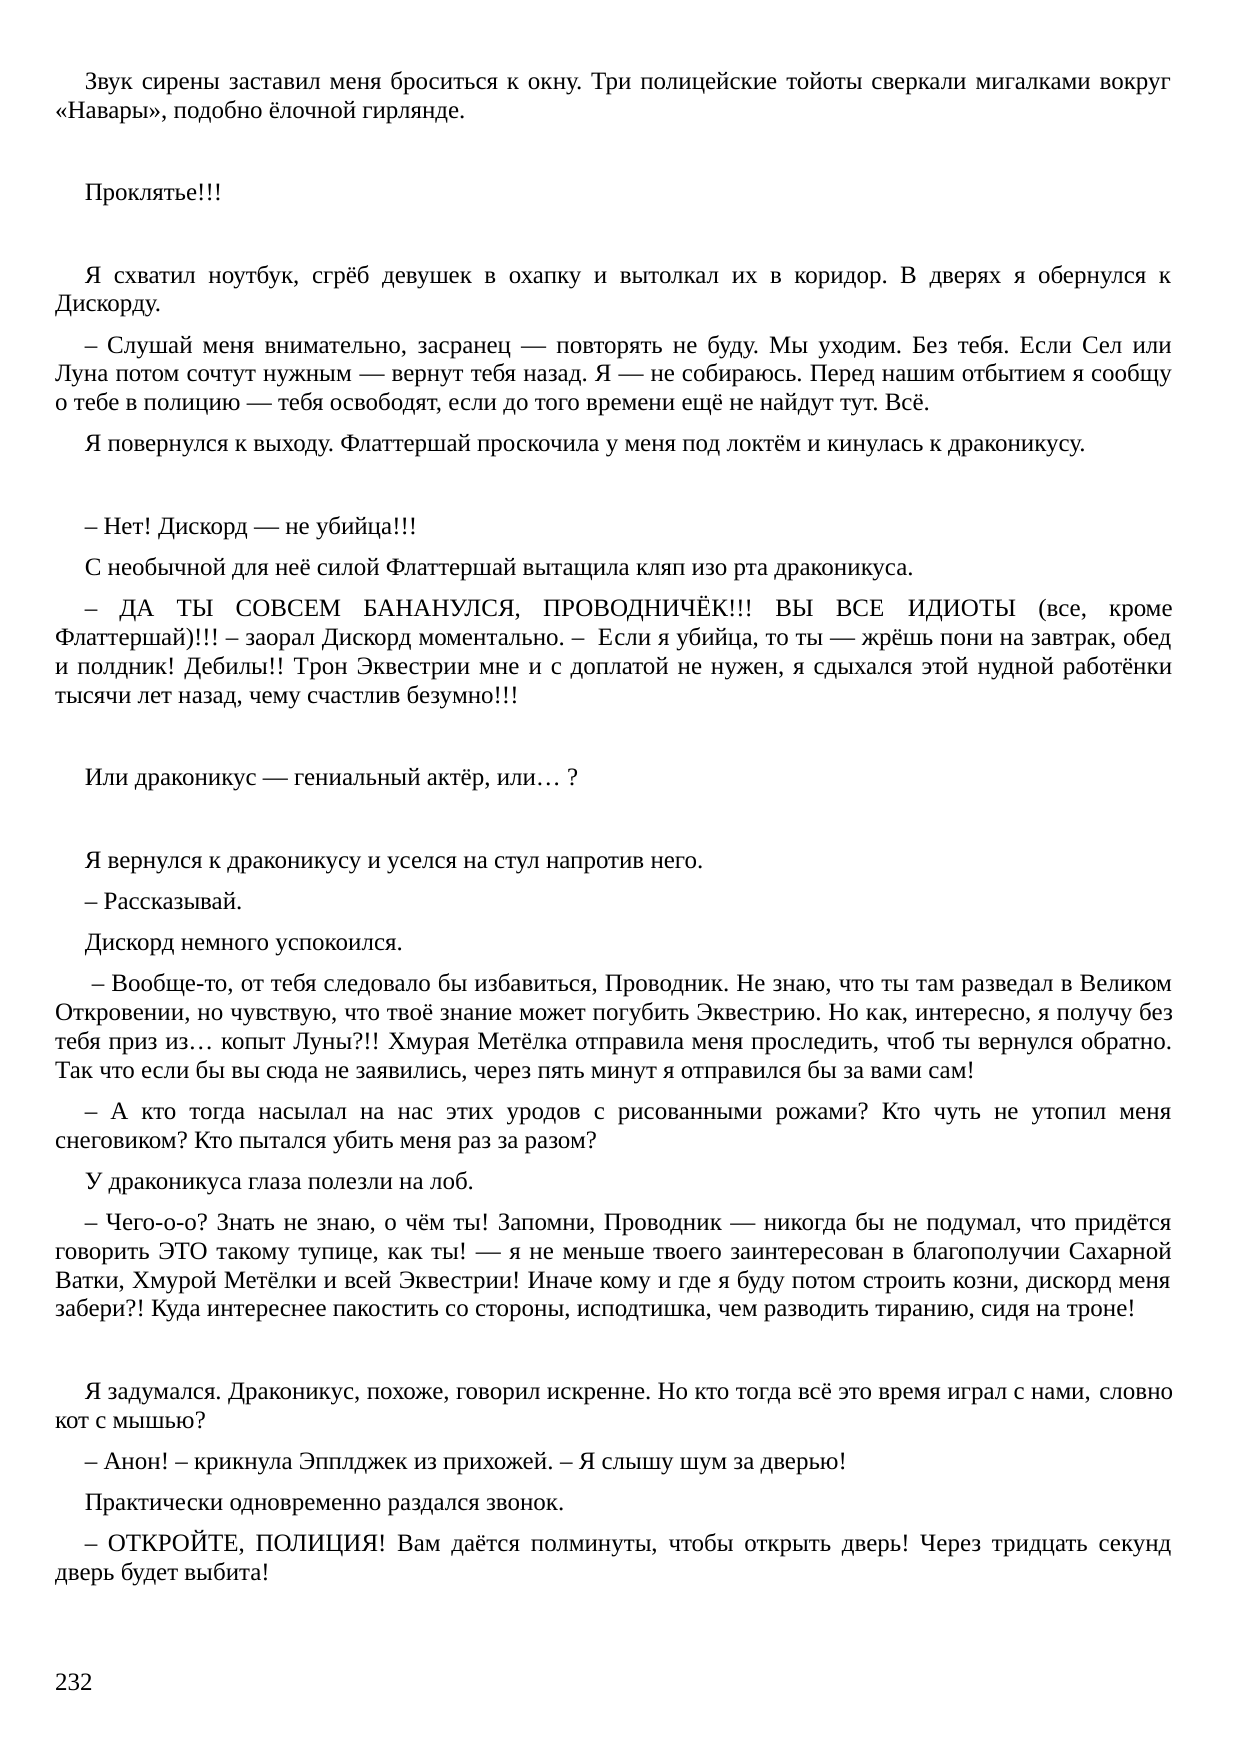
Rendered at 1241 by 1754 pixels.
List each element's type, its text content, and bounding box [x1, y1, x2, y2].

text – Слушай меня внимательно, засранец — повторять не буду. Мы уходим. Без тебя. Если Сел или Луна потом сочтут нужным — вернут тебя назад. Я — не собираюсь. Перед нашим отбытием я сообщу о тебе в полицию — тебя освободят, если до того времени ещё не найдут тут. Всё. [55, 330, 1173, 416]
text – ДА ТЫ СОВСЕМ БАНАНУЛСЯ, ПРОВОДНИЧЁК!!! ВЫ ВСЕ ИДИОТЫ (все, кроме Флаттершай)!!! – заорал Дискорд моментально. – Если я убийца, то ты — жрёшь пони на завтрак, обед и полдник! Дебилы!! Трон Эквестрии мне и с доплатой не нужен, я сдыхался этой нудной работёнки тысячи лет назад, чему счастлив безумно!!! [55, 593, 1173, 708]
text Или драконикус — гениальный актёр, или… ? [55, 762, 1173, 791]
text Дискорд немного успокоился. [55, 927, 1173, 956]
text Я задумался. Драконикус, похоже, говорил искренне. Но кто тогда всё это время играл с нами, словно кот с мышью? [55, 1376, 1173, 1433]
text С необычной для неё силой Флаттершай вытащила кляп изо рта драконикуса. [55, 552, 1173, 581]
text Звук сирены заставил меня броситься к окну. Три полицейские тойоты сверкали мигалками вокруг «Навары», подобно ёлочной гирлянде. [55, 66, 1173, 123]
text Я вернулся к драконикусу и уселся на стул напротив него. [55, 845, 1173, 873]
text Практически одновременно раздался звонок. [55, 1487, 1173, 1516]
text – Рассказывай. [55, 886, 1173, 915]
text Я повернулся к выходу. Флаттершай проскочила у меня под локтём и кинулась к драконикусу. [55, 428, 1173, 457]
text Проклятье!!! [55, 177, 1173, 206]
text – Нет! Дискорд — не убийца!!! [55, 511, 1173, 540]
text Я схватил ноутбук, сгрёб девушек в охапку и вытолкал их в коридор. В дверях я обернулся к Дискорду. [55, 260, 1173, 317]
text – Анон! – крикнула Эпплджек из прихожей. – Я слышу шум за дверью! [55, 1446, 1173, 1475]
text У драконикуса глаза полезли на лоб. [55, 1166, 1173, 1195]
text – А кто тогда насылал на нас этих уродов с рисованными рожами? Кто чуть не утопил меня снеговиком? Кто пытался убить меня раз за разом? [55, 1096, 1173, 1153]
text – Вообще-то, от тебя следовало бы избавиться, Проводник. Не знаю, что ты там разведал в Великом Откровении, но чувствую, что твоё знание может погубить Эквестрию. Но как, интересно, я получу без тебя приз из… копыт Луны?!! Хмурая Метёлка отправила меня проследить, чтоб ты вернулся обратно. Так что если бы вы сюда не заявились, через пять минут я отправился бы за вами сам! [55, 968, 1173, 1083]
text – Чего-о-о? Знать не знаю, о чём ты! Запомни, Проводник — никогда бы не подумал, что придётся говорить ЭТО такому тупице, как ты! — я не меньше твоего заинтересован в благополучии Сахарной Ватки, Хмурой Метёлки и всей Эквестрии! Иначе кому и где я буду потом строить козни, дискорд меня забери?! Куда интереснее пакостить со стороны, исподтишка, чем разводить тиранию, сидя на троне! [55, 1207, 1173, 1322]
text – ОТКРОЙТЕ, ПОЛИЦИЯ! Вам даётся полминуты, чтобы открыть дверь! Через тридцать секунд дверь будет выбита! [55, 1528, 1173, 1586]
